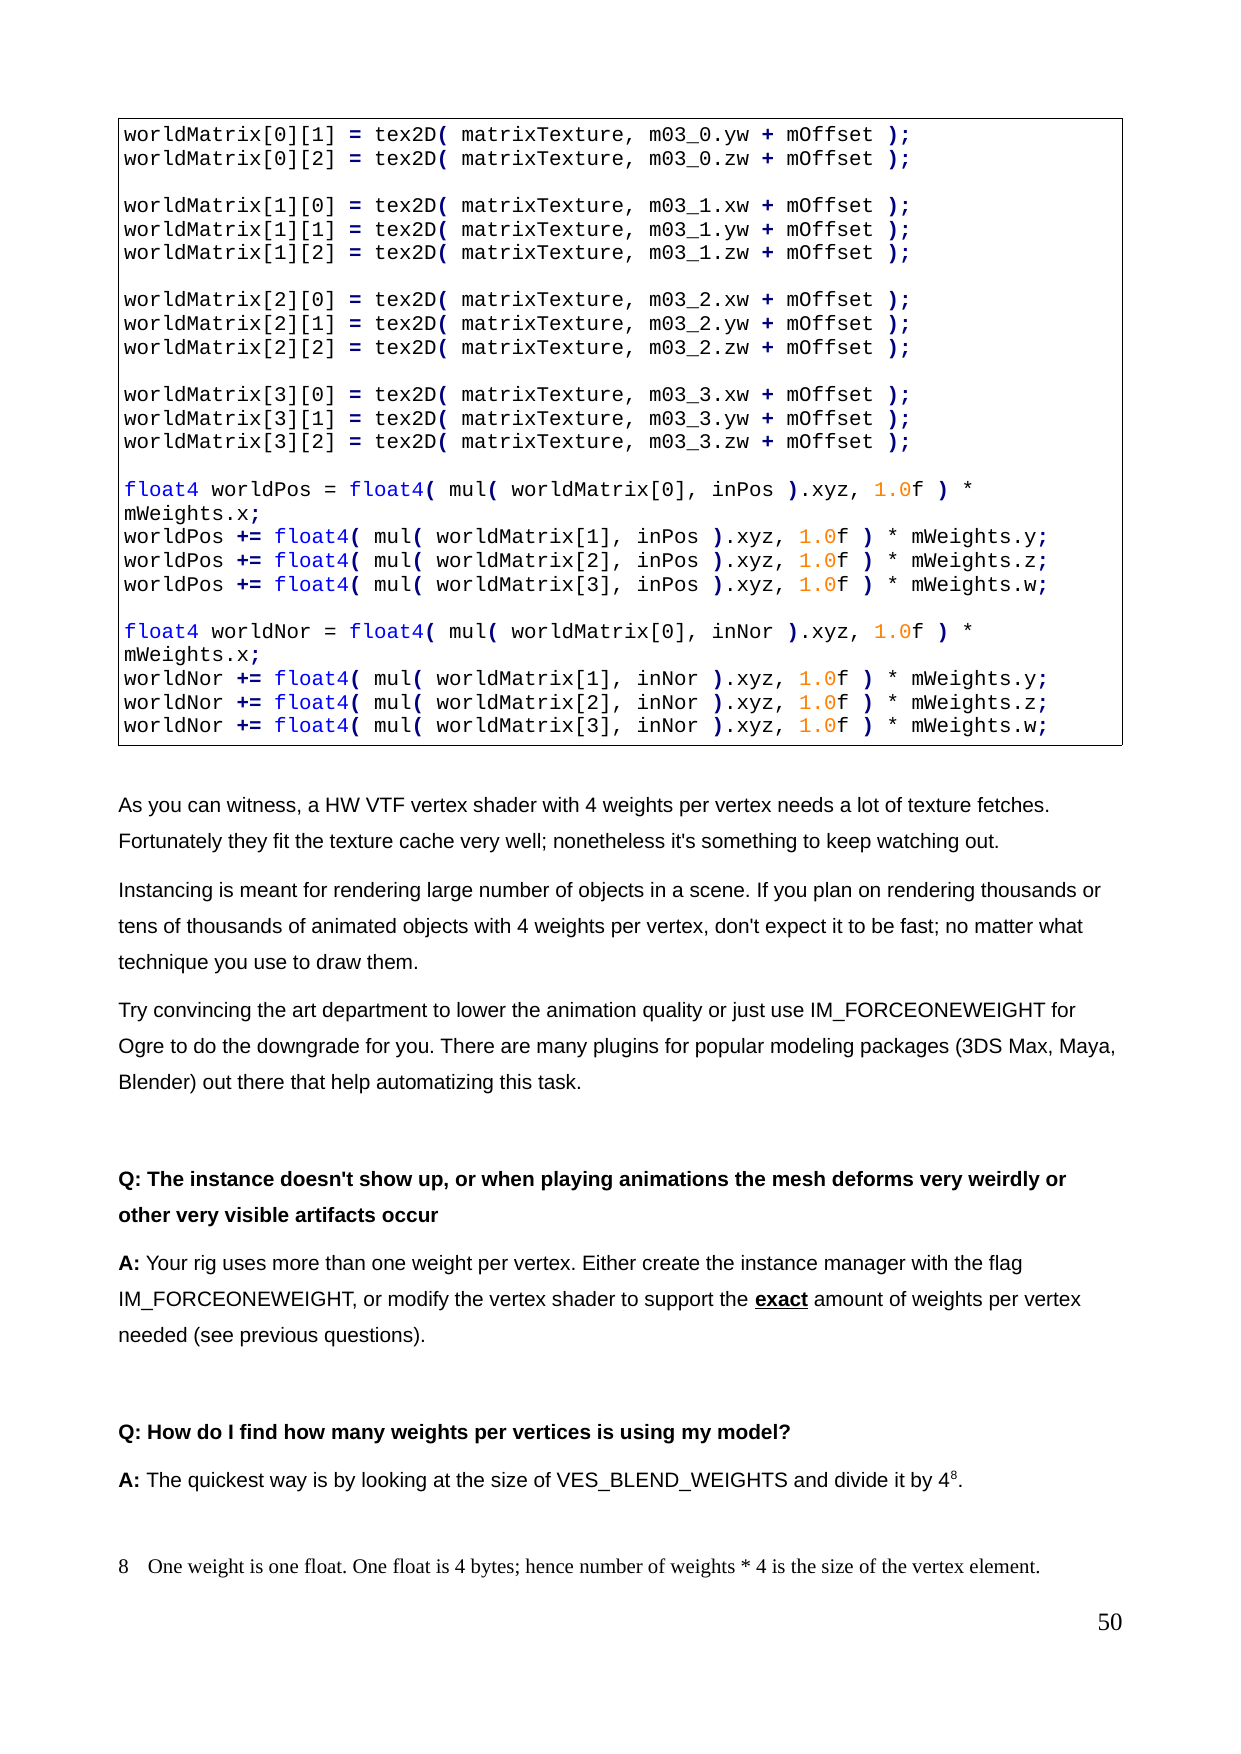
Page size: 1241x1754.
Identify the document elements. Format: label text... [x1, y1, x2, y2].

text A: The quickest way is by looking at the size of VES_BLEND_WEIGHTS and divide it by 4. [118, 1468, 1122, 1492]
text Q: How do I find how many weights per vertices is using my model? [118, 1420, 1122, 1444]
text A: Your rig uses more than one weight per vertex. Either create the instance manager with the flag IM_FORCEONEWEIGHT, or modify the vertex shader to support the exact amount of weights per vertex needed (see previous questions). [118, 1251, 1122, 1347]
text Try convincing the art department to lower the animation quality or just use IM_FORCEONEWEIGHT for Ogre to do the downgrade for you. There are many plugins for popular modeling packages (3DS Max, Maya, Blender) out there that help automatizing this task. [118, 998, 1122, 1094]
table_header worldMatrix[0][1] = tex2D( matrixTexture, m03_0.yw + mOffset ); worldMatrix[0][2] = tex2D( matrixTexture, m03_0.zw + mOffset ); worldMatrix[1][0] = tex2D( matrixTexture, m03_1.xw + mOffset ); worldMatrix[1][1] = tex2D( matrixTexture, m03_1.yw + mOffset ); worldMatrix[1][2] = tex2D( matrixTexture, m03_1.zw + mOffset ); worldMatrix[2][0] = tex2D( matrixTexture, m03_2.xw + mOffset ); worldMatrix[2][1] = tex2D( matrixTexture, m03_2.yw + mOffset ); worldMatrix[2][2] = tex2D( matrixTexture, m03_2.zw + mOffset ); worldMatrix[3][0] = tex2D( matrixTexture, m03_3.xw + mOffset ); worldMatrix[3][1] = tex2D( matrixTexture, m03_3.yw + mOffset ); worldMatrix[3][2] = tex2D( matrixTexture, m03_3.zw + mOffset ); float4 worldPos = float4( mul( worldMatrix[0], inPos ).xyz, 1.0f ) * mWeights.x; worldPos += float4( mul( worldMatrix[1], inPos ).xyz, 1.0f ) * mWeights.y; worldPos += float4( mul( worldMatrix[2], inPos ).xyz, 1.0f ) * mWeights.z; worldPos += float4( mul( worldMatrix[3], inPos ).xyz, 1.0f ) * mWeights.w; float4 worldNor = float4( mul( worldMatrix[0], inNor ).xyz, 1.0f ) * mWeights.x; worldNor += float4( mul( worldMatrix[1], inNor ).xyz, 1.0f ) * mWeights.y; worldNor += float4( mul( worldMatrix[2], inNor ).xyz, 1.0f ) * mWeights.z; worldNor += float4( mul( worldMatrix[3], inNor ).xyz, 1.0f ) * mWeights.w; [119, 119, 1122, 745]
text As you can witness, a HW VTF vertex shader with 4 weights per vertex needs a lot of texture fetches. Fortunately they fit the texture cache very well; nonetheless it's something to keep watching out. [118, 793, 1122, 853]
text One weight is one float. One float is 4 bytes; hence number of weights * 4 is the size of the vertex element. [118, 1553, 1122, 1578]
text Q: The instance doesn't show up, or when playing animations the mesh deforms very weirdly or other very visible artifacts occur [118, 1167, 1122, 1227]
text Instancing is meant for rendering large number of objects in a scene. If you plan on rendering thousands or tens of thousands of animated objects with 4 weights per vertex, don't expect it to be fast; no matter what technique you use to draw them. [118, 878, 1122, 973]
